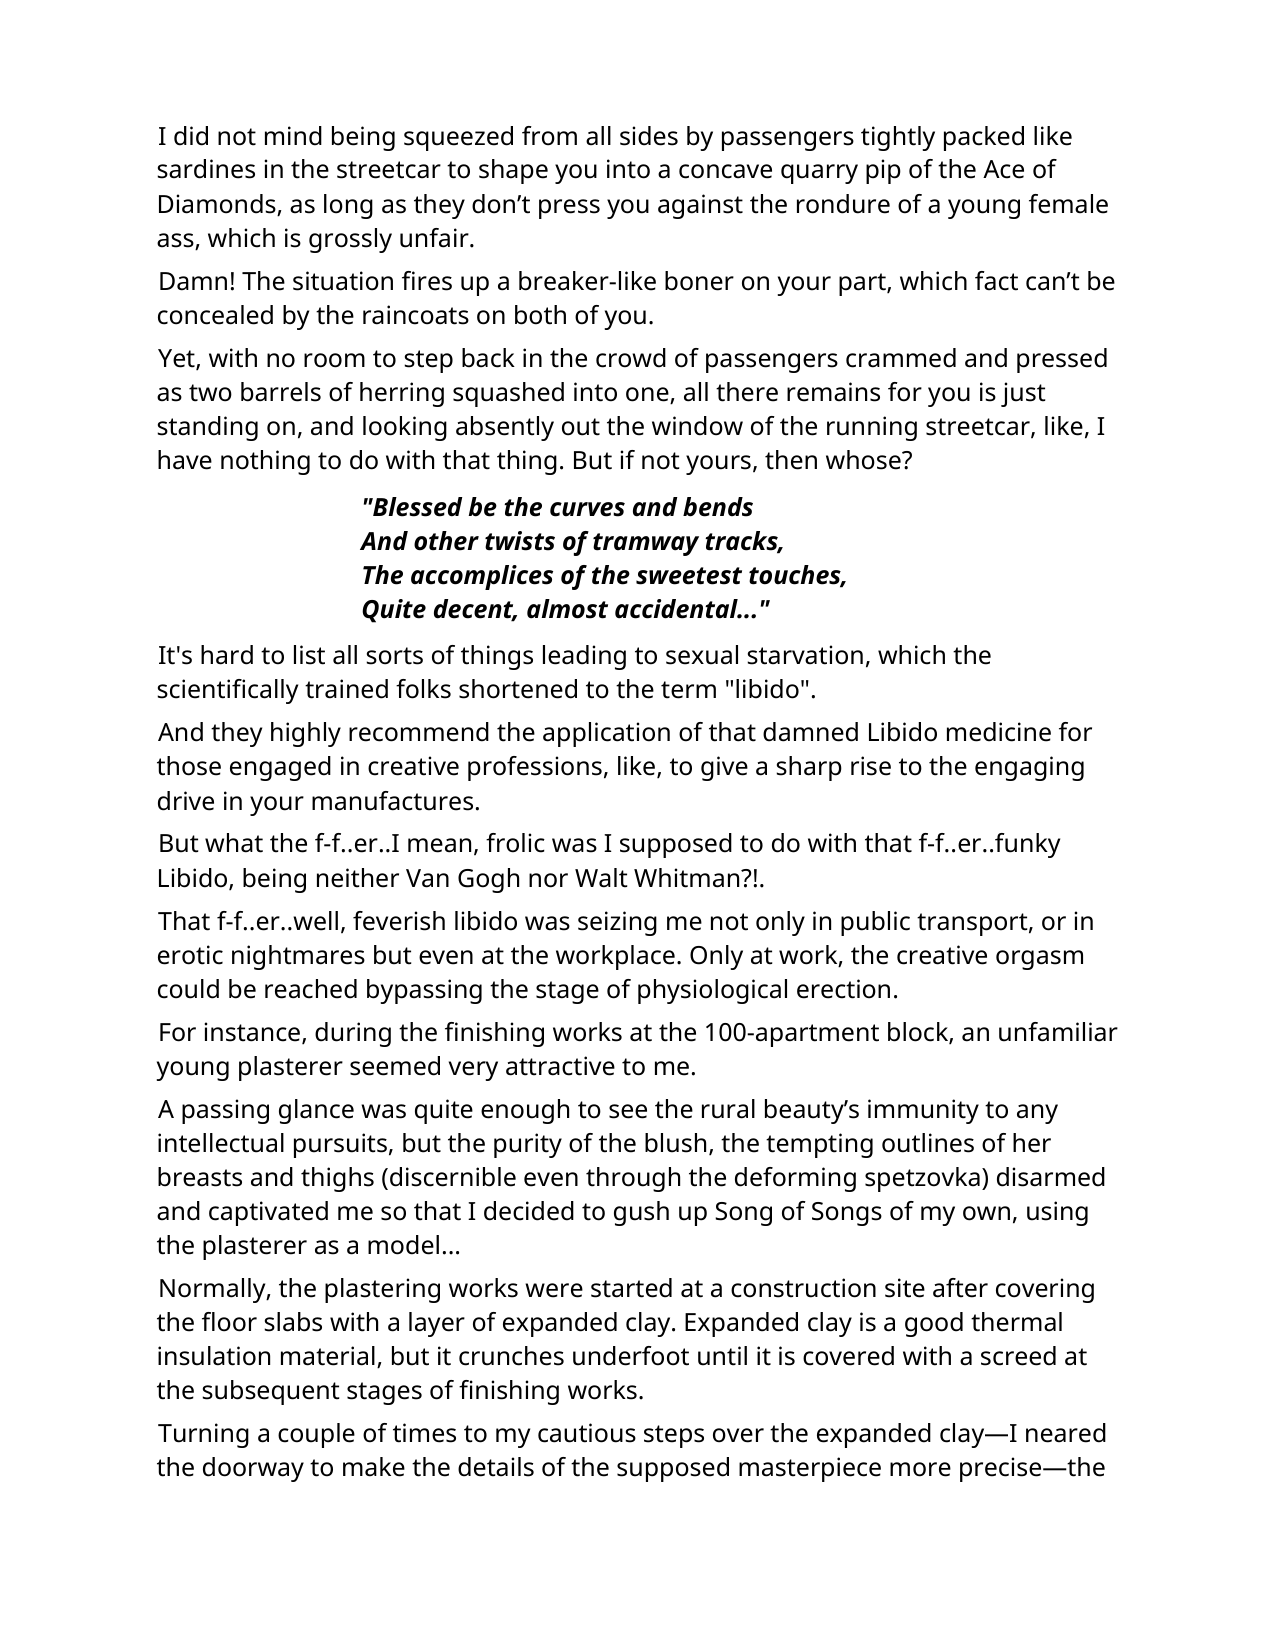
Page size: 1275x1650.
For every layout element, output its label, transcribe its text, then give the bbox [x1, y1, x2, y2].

text And they highly recommend the application of that damned Libido medicine for those engaged in creative professions, like, to give a sharp rise to the engaging drive in your manufactures. [156, 715, 1118, 817]
text It's hard to list all sorts of things leading to sexual starvation, which the scientifically trained folks shortened to the term "libido". [156, 638, 1118, 706]
text Damn! The situation fires up a breaker-like boner on your part, which fact can’t be concealed by the raincoats on both of you. [156, 263, 1118, 331]
text For instance, during the finishing works at the 100-apartment block, an unfamiliar young plasterer seemed very attractive to me. [156, 1014, 1118, 1082]
text That f-f..er..well, feverish libido was seizing me not only in public transport, or in erotic nightmares but even at the workplace. Only at work, the creative orgasm could be reached bypassing the stage of physiological erection. [156, 903, 1118, 1005]
text Turning a couple of times to my cautious steps over the expanded clay—I neared the doorway to make the details of the supposed masterpiece more precise—the [156, 1416, 1118, 1484]
text Quite decent, almost accidental..." [286, 591, 1118, 625]
text Normally, the plastering works were started at a construction site after covering the floor slabs with a layer of expanded clay. Expanded clay is a good thermal insulation material, but it crunches underfoot until it is covered with a screed at the subsequent stages of finishing works. [156, 1271, 1118, 1407]
text A passing glance was quite enough to see the rural beauty’s immunity to any intellectual pursuits, but the purity of the blush, the tempting outlines of her breasts and thighs (discernible even through the deforming spetzovka) disarmed and captivated me so that I decided to gush up Song of Songs of my own, using the plasterer as a model... [156, 1091, 1118, 1262]
text The accomplices of the sweetest touches, [286, 557, 1118, 591]
text But what the f-f..er..I mean, frolic was I supposed to do with that f-f..er..funky Libido, being neither Van Gogh nor Walt Whitman?!. [156, 826, 1118, 894]
text And other twists of tramway tracks, [286, 523, 1118, 557]
text "Blessed be the curves and bends [286, 489, 1118, 523]
text I did not mind being squeezed from all sides by passengers tightly packed like sardines in the streetcar to shape you into a concave quarry pip of the Ace of Diamonds, as long as they don’t press you against the rondure of a young female ass, which is grossly unfair. [156, 118, 1118, 254]
text Yet, with no room to step back in the crowd of passengers crammed and pressed as two barrels of herring squashed into one, all there remains for you is just standing on, and looking absently out the window of the running streetcar, like, I have nothing to do with that thing. But if not yours, then whose? [156, 340, 1118, 477]
